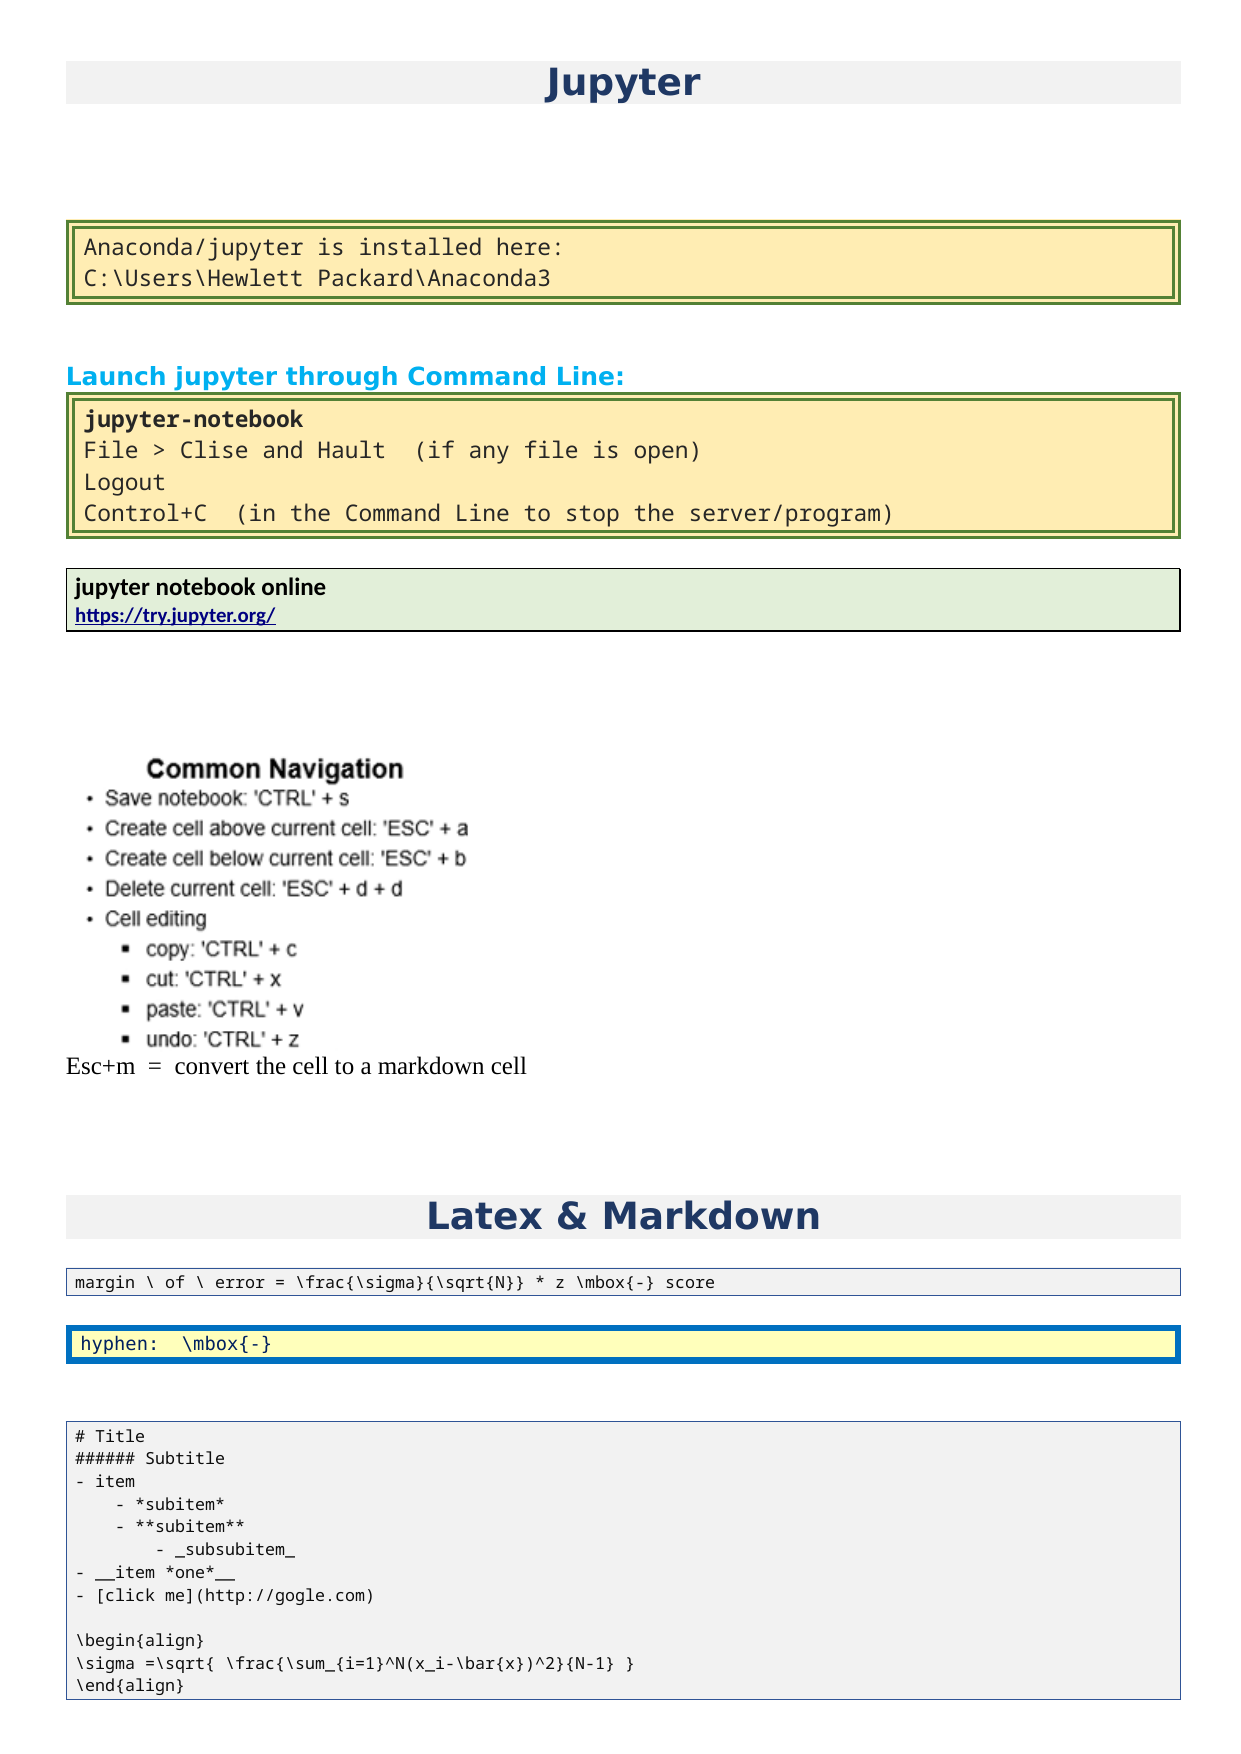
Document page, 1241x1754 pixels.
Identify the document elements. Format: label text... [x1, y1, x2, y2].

title Launch jupyter through Command Line: [66, 362, 1181, 392]
picture [65, 746, 479, 1052]
text \begin{align} [67, 1626, 1180, 1648]
text Esc+m = convert the cell to a markdown cell [66, 1051, 1181, 1080]
text - item [67, 1467, 1180, 1489]
text - [click me](http://gogle.com) [67, 1580, 1180, 1603]
text \sigma =\sqrt{ \frac{\sum_{i=1}^N(x_i-\bar{x})^2}{N-1} } [67, 1648, 1180, 1671]
subtitle Latex & Markdown [66, 1195, 1181, 1239]
text - *subitem* [67, 1489, 1180, 1512]
text - **subitem** [67, 1512, 1180, 1535]
text jupyter-notebook [69, 395, 1178, 423]
text ###### Subtitle [67, 1444, 1180, 1467]
subtitle Jupyter [66, 61, 1181, 104]
text Anaconda/jupyter is installed here: [69, 223, 1178, 251]
text https://try.jupyter.org/ [67, 599, 1179, 630]
text File > Clise and Hault (if any file is open) [75, 423, 1172, 454]
text - _subsubitem_ [67, 1535, 1180, 1557]
text \end{align} [67, 1671, 1180, 1699]
text Control+C (in the Command Line to stop the server/program) [69, 485, 1178, 536]
text C:\Users\Hewlett Packard\Anaconda3 [69, 251, 1178, 302]
text # Title [67, 1422, 1180, 1444]
text hyphen: \mbox{-} [72, 1331, 1175, 1357]
text margin \ of \ error = \frac{\sigma}{\sqrt{N}} * z \mbox{-} score [67, 1269, 1180, 1295]
text Logout [75, 454, 1172, 485]
text - __item *one*__ [67, 1557, 1180, 1580]
text jupyter notebook online [67, 569, 1179, 599]
